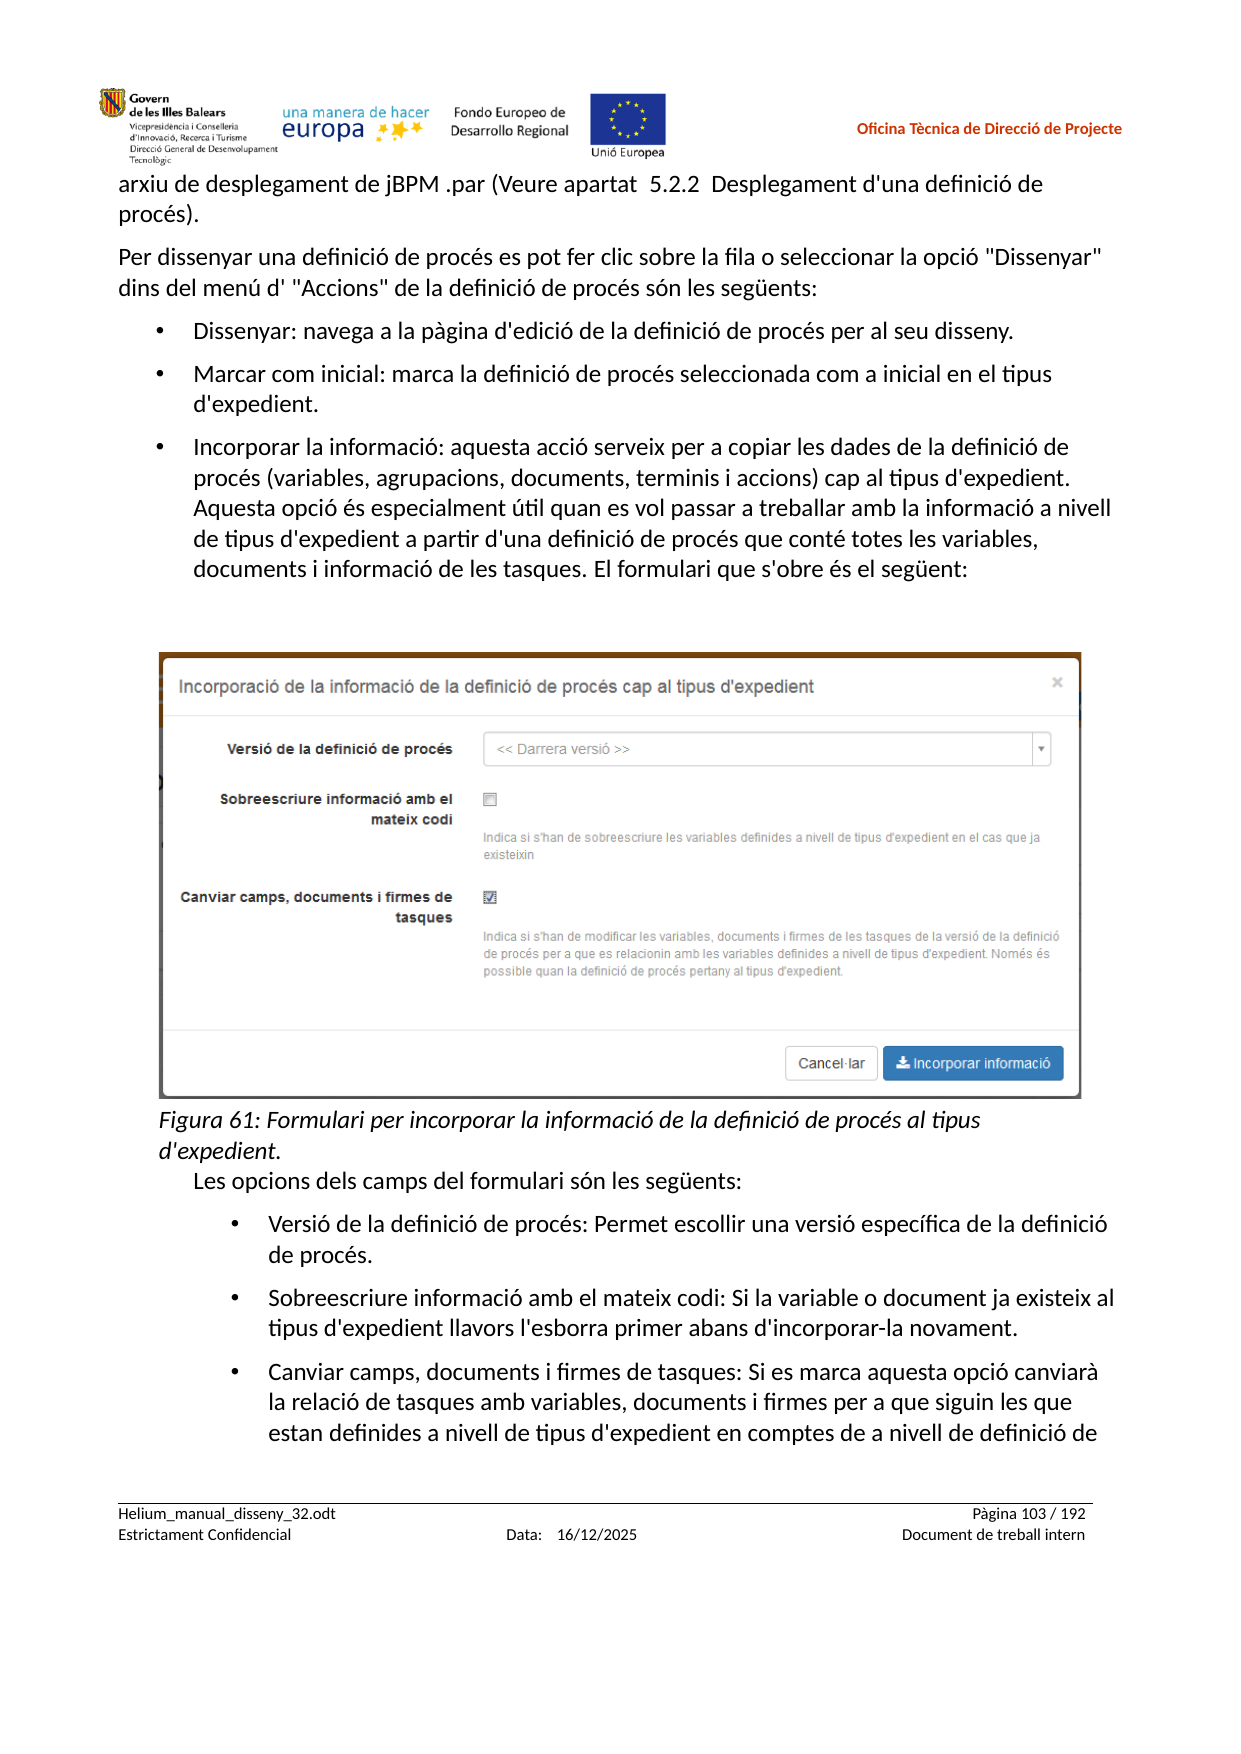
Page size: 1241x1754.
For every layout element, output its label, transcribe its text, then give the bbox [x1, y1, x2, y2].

text arxiu de desplegament de jBPM .par (Veure apartat 5.2.2 Desplegament d'una definició de procés). [118, 168, 1122, 229]
list Incorporar la informació: aquesta acció serveix per a copiar les dades de la definició de procés (variables, agrupacions, documents, terminis i accions) cap al tipus d'expedient. Aquesta opció és especialment útil quan es vol passar a treballar amb la informació a nivell de tipus d'expedient a partir d'una definició de procés que conté totes les variables, documents i informació de les tasques. El formulari que s'obre és el següent: [156, 432, 1122, 584]
list Canviar camps, documents i firmes de tasques: Si es marca aquesta opció canviarà la relació de tasques amb variables, documents i firmes per a que siguin les que estan definides a nivell de tipus d'expedient en comptes de a nivell de definició de [231, 1356, 1122, 1447]
list Sobreescriure informació amb el mateix codi: Si la variable o document ja existeix al tipus d'expedient llavors l'esborra primer abans d'incorporar-la novament. [231, 1282, 1122, 1343]
text Figura 61: Formulari per incorporar la informació de la definició de procés al tipus d'expedient. [159, 1099, 1081, 1166]
list Marcar com inicial: marca la definició de procés seleccionada com a inicial en el tipus d'expedient. [156, 358, 1122, 419]
text Per dissenyar una definició de procés es pot fer clic sobre la fila o seleccionar la opció "Dissenyar" dins del menú d' "Accions" de la definició de procés són les següents: [118, 241, 1122, 302]
picture [158, 652, 1082, 1099]
text Les opcions dels camps del formulari són les següents: [118, 1103, 1122, 1196]
list Dissenyar: navega a la pàgina d'edició de la definició de procés per al seu disseny. [156, 315, 1122, 346]
picture [99, 87, 668, 166]
list Versió de la definició de procés: Permet escollir una versió específica de la definició de procés. [231, 1208, 1122, 1269]
